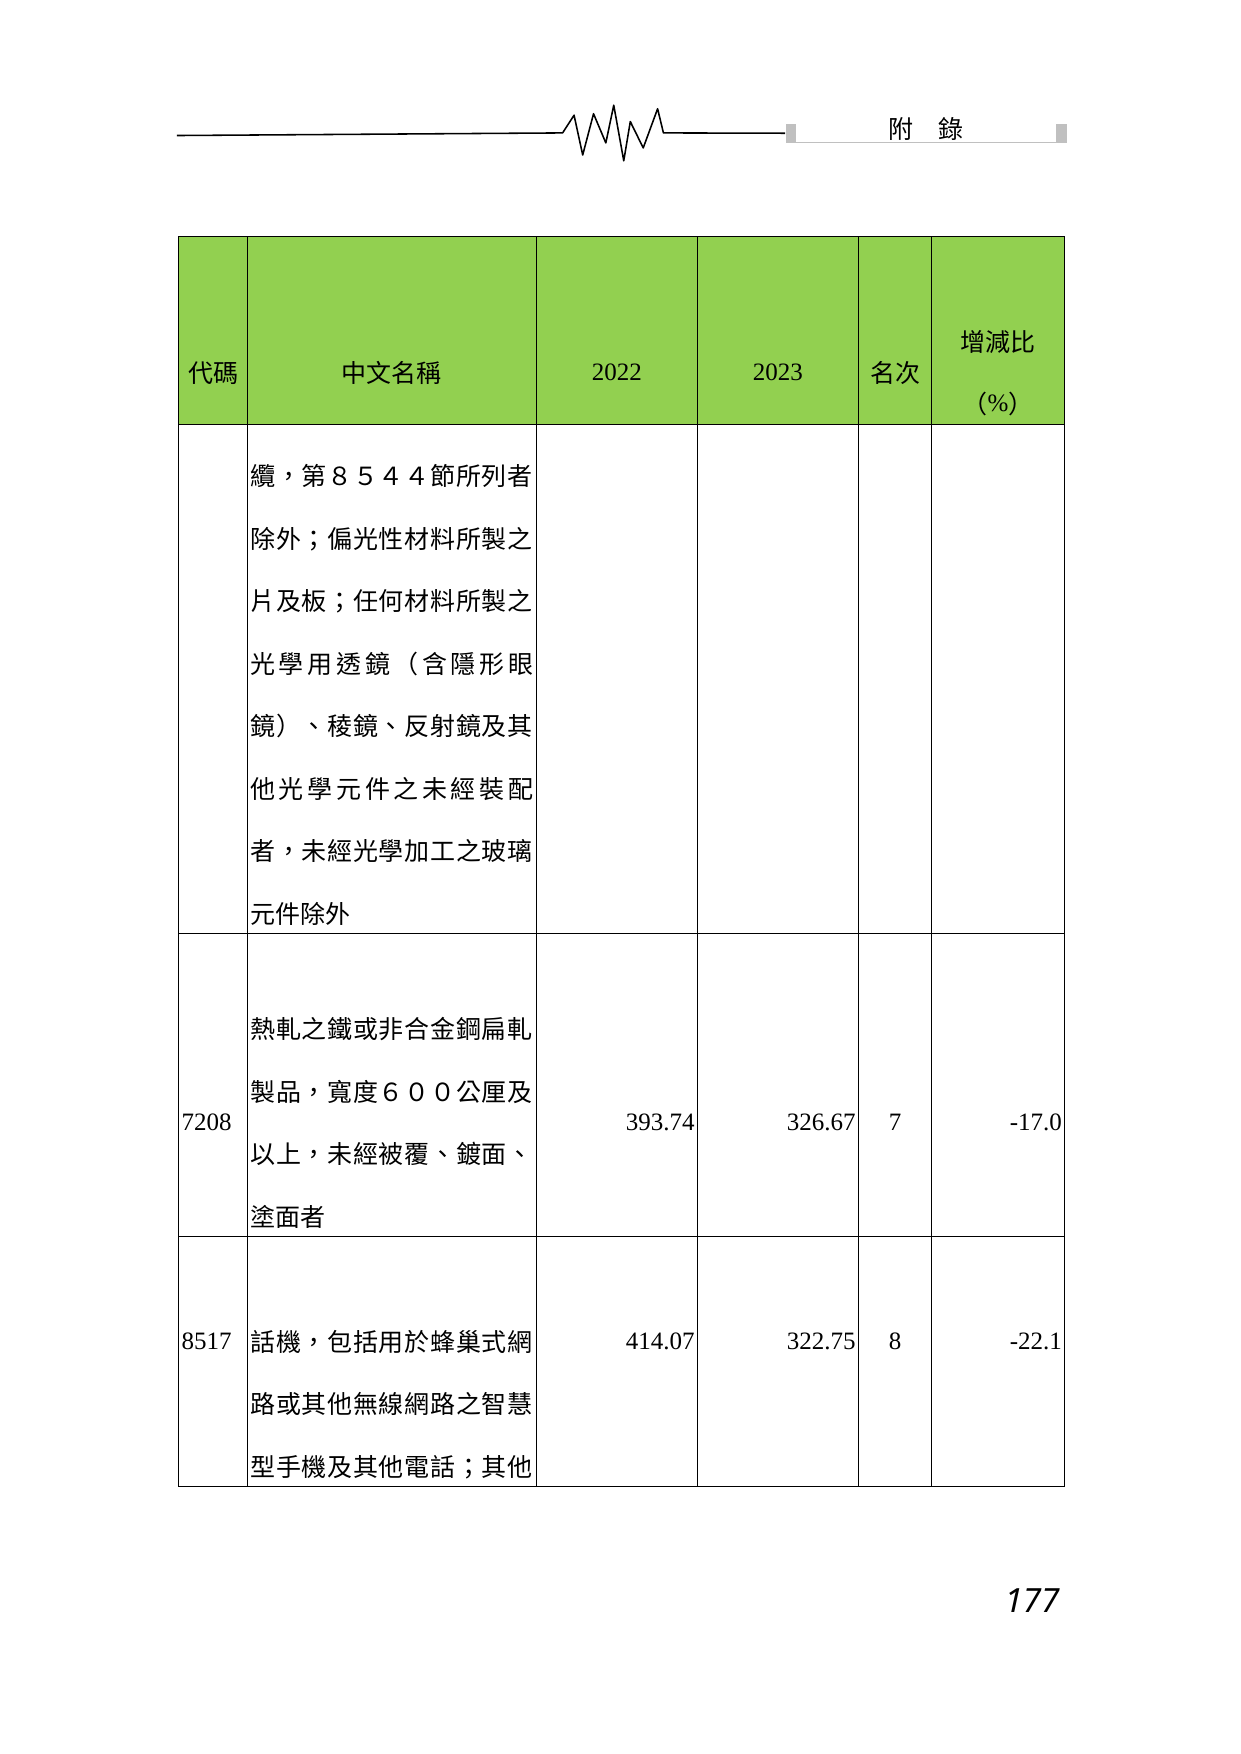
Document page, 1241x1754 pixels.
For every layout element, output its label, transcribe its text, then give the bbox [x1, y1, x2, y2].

table_cell 322.75 [698, 1237, 858, 1486]
table_cell 8517 [179, 1237, 247, 1486]
table_header 2022 [537, 237, 697, 424]
table_cell [179, 425, 247, 933]
table_cell [932, 425, 1064, 933]
table_cell 纜，第８５４４節所列者除外；偏光性材料所製之片及板；任何材料所製之光學用透鏡（含隱形眼鏡）、稜鏡、反射鏡及其他光學元件之未經裝配者，未經光學加工之玻璃元件除外 [248, 425, 536, 933]
table_cell 7 [859, 934, 931, 1236]
table_header 中文名稱 [248, 237, 536, 424]
table_cell 7208 [179, 934, 247, 1236]
table_cell 414.07 [537, 1237, 697, 1486]
table_cell [537, 425, 697, 933]
table_header 增減比（%） [932, 237, 1064, 424]
table_cell 8 [859, 1237, 931, 1486]
table_cell [698, 425, 858, 933]
table_cell [859, 425, 931, 933]
table_cell 話機，包括用於蜂巢式網路或其他無線網路之智慧型手機及其他電話；其他 [248, 1237, 536, 1486]
table_header 2023 [698, 237, 858, 424]
table_header 名次 [859, 237, 931, 424]
table_cell -22.1 [932, 1237, 1064, 1486]
table_header 代碼 [179, 237, 247, 424]
table_cell -17.0 [932, 934, 1064, 1236]
table_cell 393.74 [537, 934, 697, 1236]
table_cell 326.67 [698, 934, 858, 1236]
table_cell 熱軋之鐵或非合金鋼扁軋製品，寬度６００公厘及以上，未經被覆、鍍面、塗面者 [248, 934, 536, 1236]
